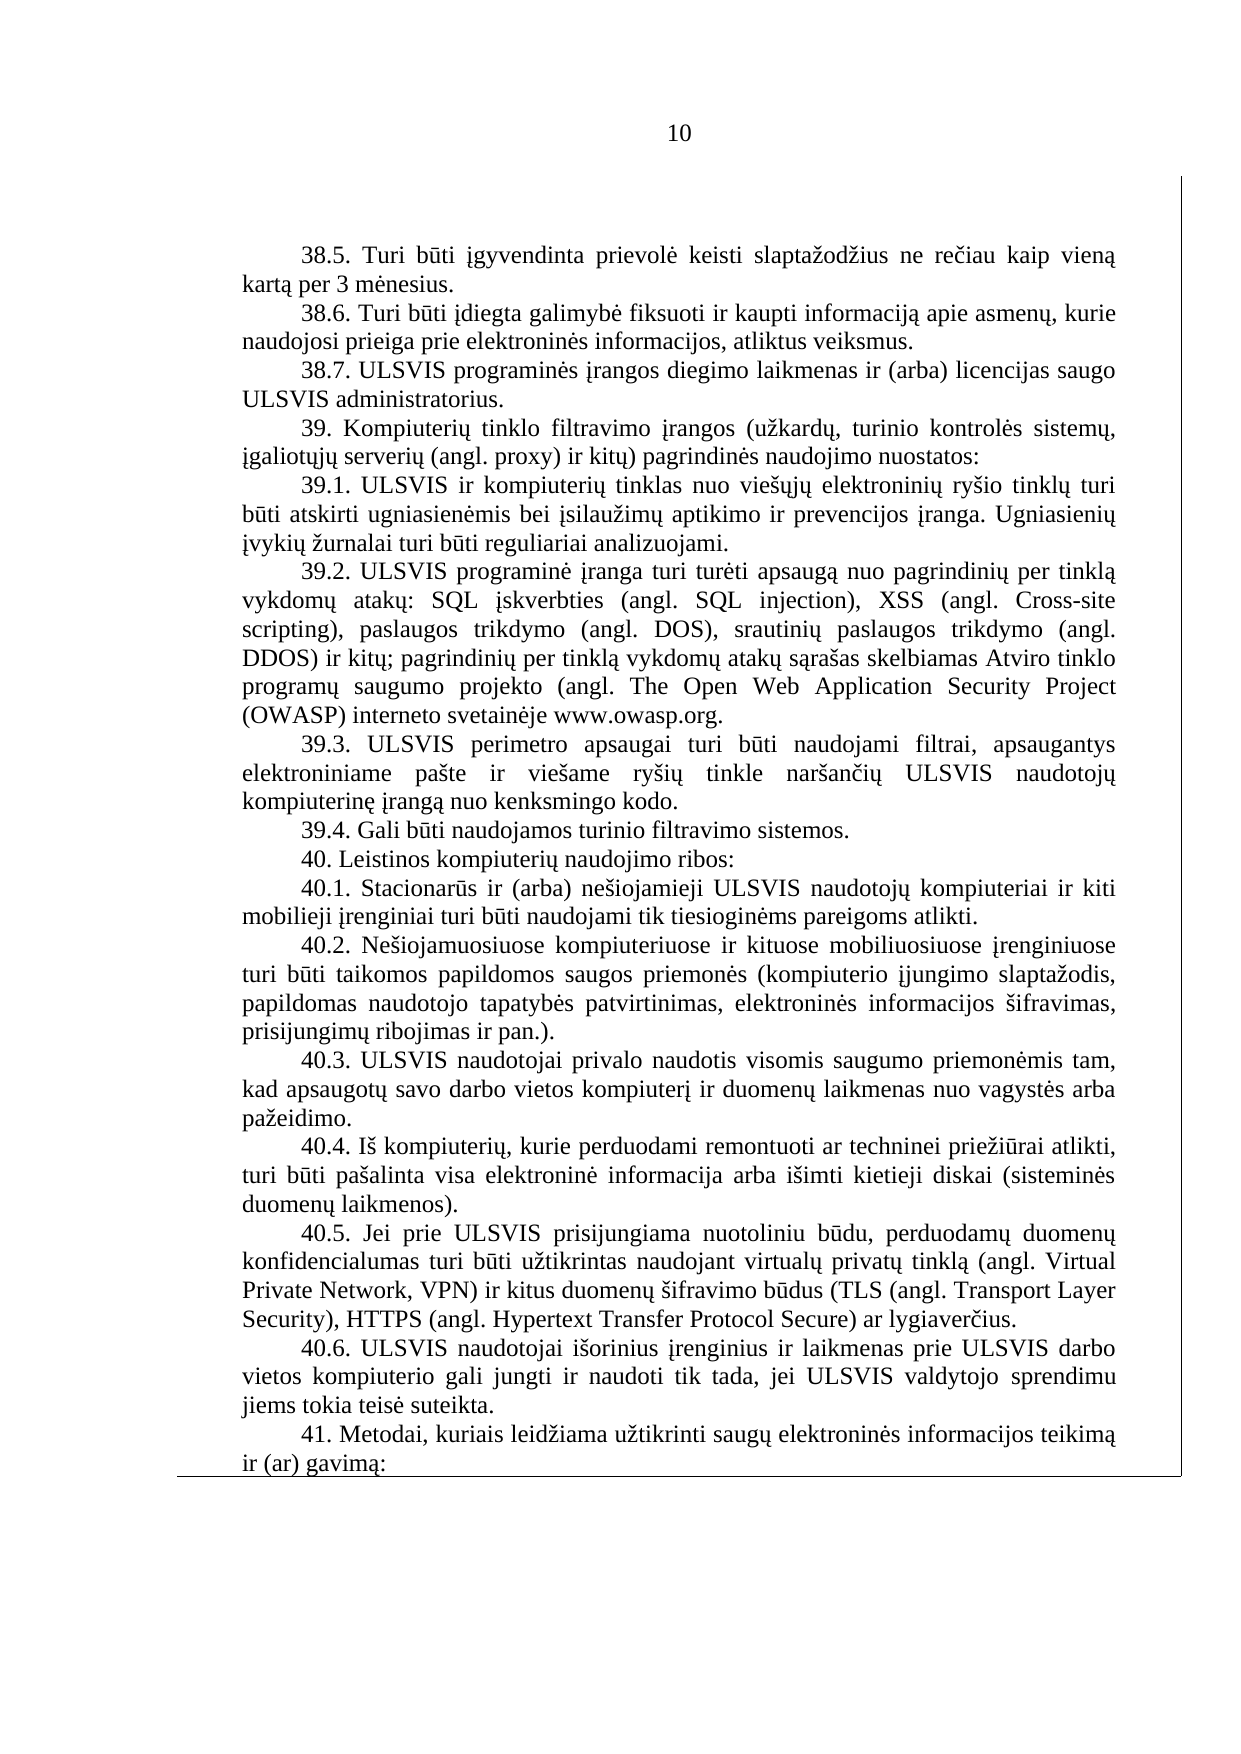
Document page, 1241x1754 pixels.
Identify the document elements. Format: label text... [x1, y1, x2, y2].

text 40.3. ULSVIS naudotojai privalo naudotis visomis saugumo priemonėmis tam, kad apsaugotų savo darbo vietos kompiuterį ir duomenų laikmenas nuo vagystės arba pažeidimo. [177, 1045, 1181, 1131]
text 38.6. Turi būti įdiegta galimybė fiksuoti ir kaupti informaciją apie asmenų, kurie naudojosi prieiga prie elektroninės informacijos, atliktus veiksmus. [177, 298, 1181, 355]
text 39. Kompiuterių tinklo filtravimo įrangos (užkardų, turinio kontrolės sistemų, įgaliotųjų serverių (angl. proxy) ir kitų) pagrindinės naudojimo nuostatos: [177, 413, 1181, 470]
text 40.6. ULSVIS naudotojai išorinius įrenginius ir laikmenas prie ULSVIS darbo vietos kompiuterio gali jungti ir naudoti tik tada, jei ULSVIS valdytojo sprendimu jiems tokia teisė suteikta. [177, 1333, 1181, 1419]
text 40.5. Jei prie ULSVIS prisijungiama nuotoliniu būdu, perduodamų duomenų konfidencialumas turi būti užtikrintas naudojant virtualų privatų tinklą (angl. Virtual Private Network, VPN) ir kitus duomenų šifravimo būdus (TLS (angl. Transport Layer Security), HTTPS (angl. Hypertext Transfer Protocol Secure) ar lygiaverčius. [177, 1218, 1181, 1333]
text 40.1. Stacionarūs ir (arba) nešiojamieji ULSVIS naudotojų kompiuteriai ir kiti mobilieji įrenginiai turi būti naudojami tik tiesioginėms pareigoms atlikti. [177, 873, 1181, 930]
text 39.3. ULSVIS perimetro apsaugai turi būti naudojami filtrai, apsaugantys elektroniniame pašte ir viešame ryšių tinkle naršančių ULSVIS naudotojų kompiuterinę įrangą nuo kenksmingo kodo. [177, 729, 1181, 815]
text 41. Metodai, kuriais leidžiama užtikrinti saugų elektroninės informacijos teikimą ir (ar) gavimą: [177, 1419, 1181, 1476]
text 39.2. ULSVIS programinė įranga turi turėti apsaugą nuo pagrindinių per tinklą vykdomų atakų: SQL įskverbties (angl. SQL injection), XSS (angl. Cross-site scripting), paslaugos trikdymo (angl. DOS), srautinių paslaugos trikdymo (angl. DDOS) ir kitų; pagrindinių per tinklą vykdomų atakų sąrašas skelbiamas Atviro tinklo programų saugumo projekto (angl. The Open Web Application Security Project (OWASP) interneto svetainėje www.owasp.org. [177, 556, 1181, 729]
text 38.5. Turi būti įgyvendinta prievolė keisti slaptažodžius ne rečiau kaip vieną kartą per 3 mėnesius. [177, 176, 1181, 298]
text 40.4. Iš kompiuterių, kurie perduodami remontuoti ar techninei priežiūrai atlikti, turi būti pašalinta visa elektroninė informacija arba išimti kietieji diskai (sisteminės duomenų laikmenos). [177, 1131, 1181, 1218]
text 39.4. Gali būti naudojamos turinio filtravimo sistemos. [177, 815, 1181, 844]
text 38.7. ULSVIS programinės įrangos diegimo laikmenas ir (arba) licencijas saugo ULSVIS administratorius. [177, 355, 1181, 413]
text 40.2. Nešiojamuosiuose kompiuteriuose ir kituose mobiliuosiuose įrenginiuose turi būti taikomos papildomos saugos priemonės (kompiuterio įjungimo slaptažodis, papildomas naudotojo tapatybės patvirtinimas, elektroninės informacijos šifravimas, prisijungimų ribojimas ir pan.). [177, 930, 1181, 1045]
text 40. Leistinos kompiuterių naudojimo ribos: [177, 844, 1181, 873]
text 39.1. ULSVIS ir kompiuterių tinklas nuo viešųjų elektroninių ryšio tinklų turi būti atskirti ugniasienėmis bei įsilaužimų aptikimo ir prevencijos įranga. Ugniasienių įvykių žurnalai turi būti reguliariai analizuojami. [177, 470, 1181, 556]
